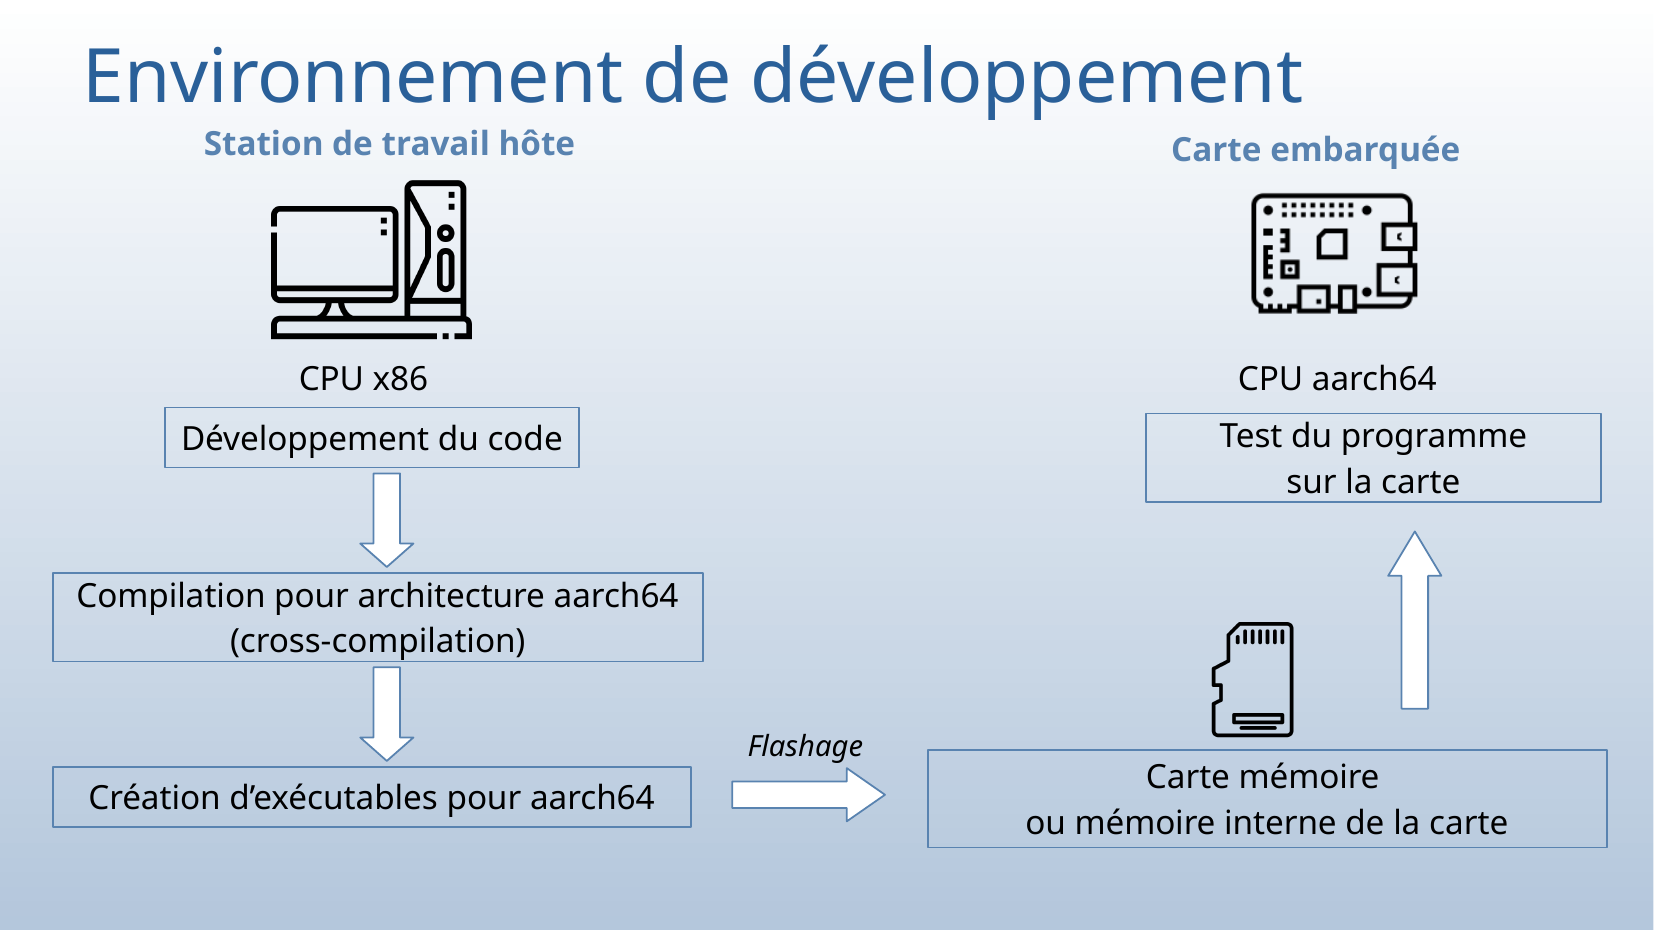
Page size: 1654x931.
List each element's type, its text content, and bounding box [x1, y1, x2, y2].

text_box CPU x86 [242, 347, 485, 407]
title Environnement de développement [82, 0, 1571, 151]
text_box [360, 667, 414, 761]
picture [1193, 620, 1312, 739]
text_box Flashage [720, 715, 898, 776]
text_box Carte embarquée [1133, 118, 1507, 179]
text_box CPU aarch64 [1216, 347, 1459, 408]
text_box [360, 473, 414, 567]
text_box [732, 768, 886, 822]
text_box Test du programme sur la carte [1146, 413, 1601, 502]
picture [271, 173, 472, 347]
text_box [1388, 531, 1442, 709]
text_box Création d’exécutables pour aarch64 [53, 766, 691, 827]
text_box Compilation pour architecture aarch64 (cross-compilation) [53, 572, 703, 662]
text_box Carte mémoire ou mémoire interne de la carte [927, 750, 1607, 848]
text_box Station de travail hôte [183, 112, 597, 173]
text_box Développement du code [165, 407, 579, 468]
picture [1216, 179, 1453, 347]
